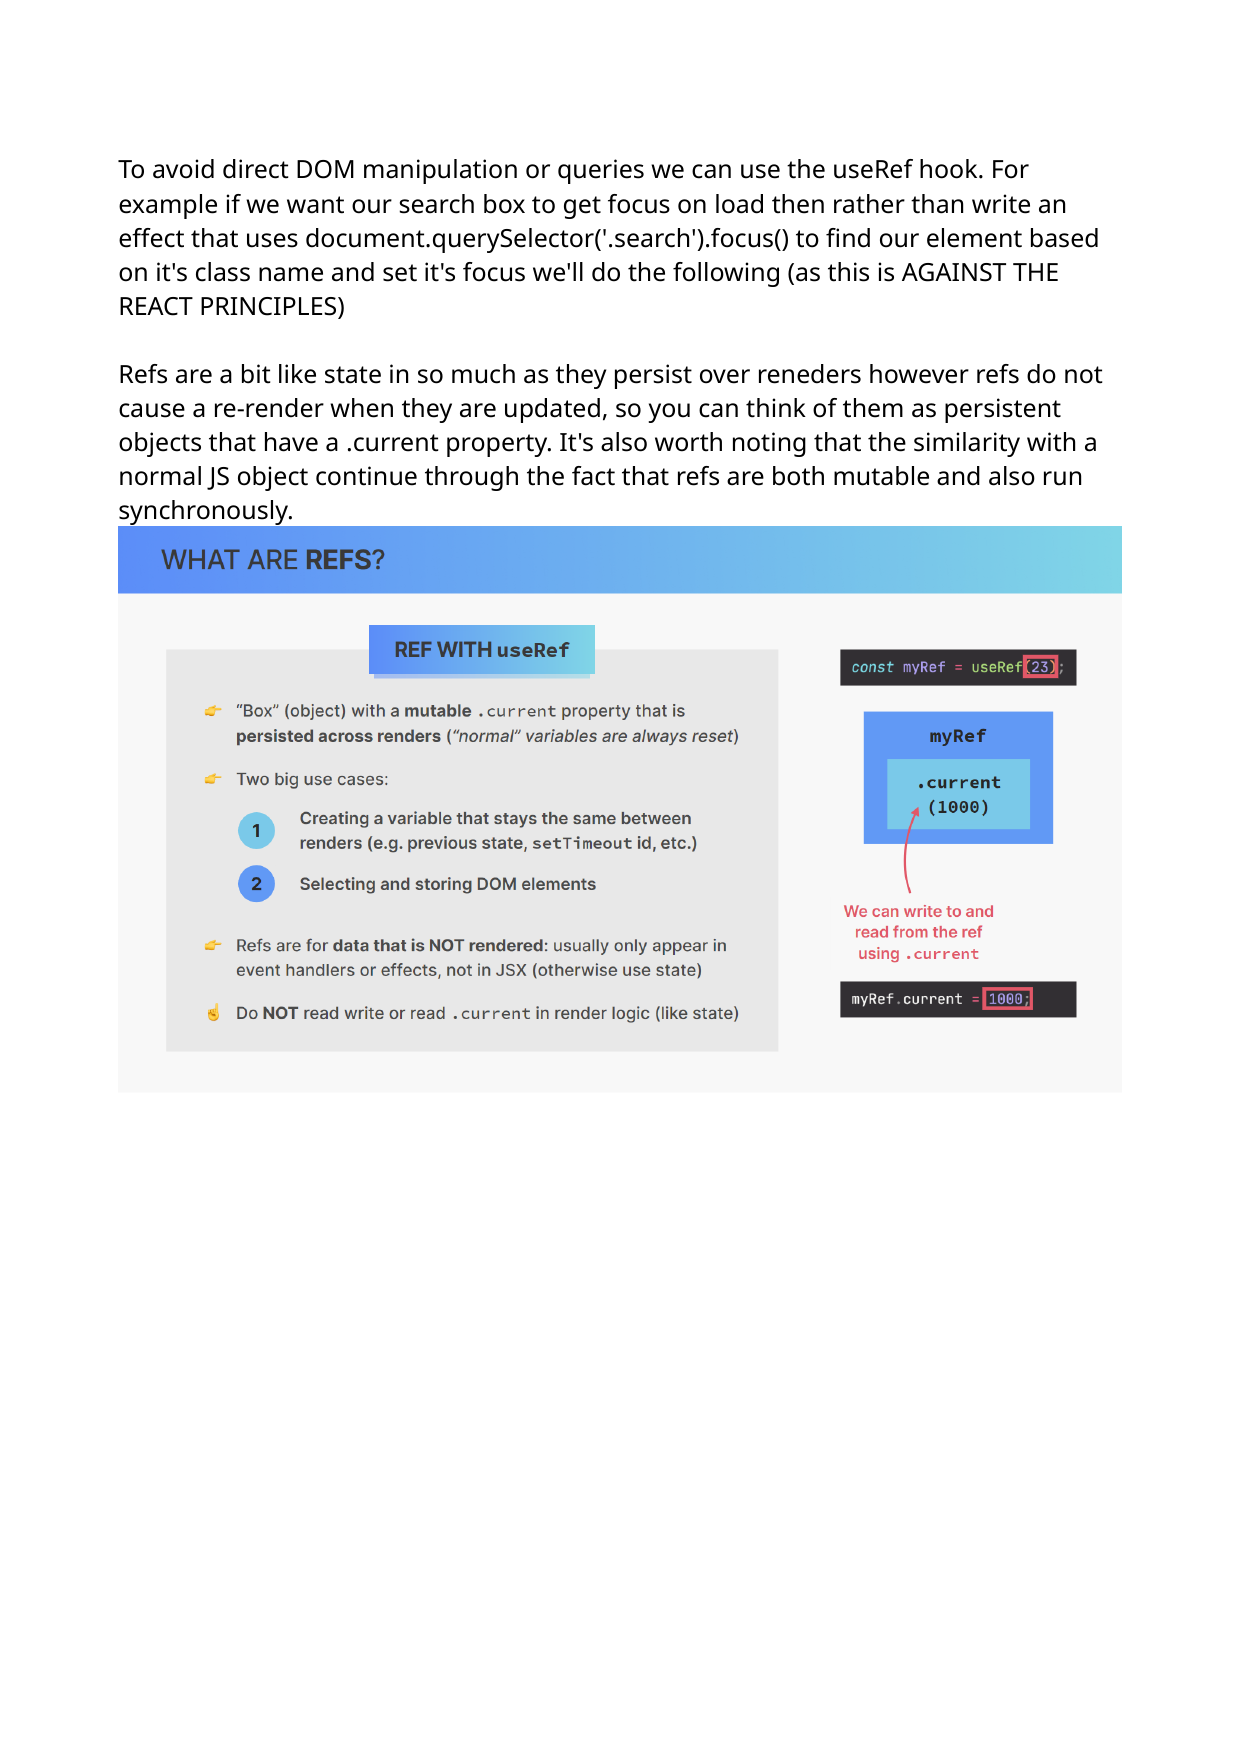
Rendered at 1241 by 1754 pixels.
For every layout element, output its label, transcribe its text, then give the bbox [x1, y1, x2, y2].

text Refs are a bit like state in so much as they persist over reneders however refs do not cause a re-render when they are updated, so you can think of them as persistent objects that have a .current property. It's also worth noting that the similarity with a normal JS object continue through the fact that refs are both mutable and also run synchronously. [118, 357, 1122, 526]
text To avoid direct DOM manipulation or queries we can use the useRef hook. For example if we want our search box to get focus on load then rather than write an effect that uses document.querySelector('.search').focus() to find our element based on it's class name and set it's focus we'll do the following (as this is AGAINST THE REACT PRINCIPLES) [118, 152, 1122, 322]
picture [118, 526, 1122, 1093]
